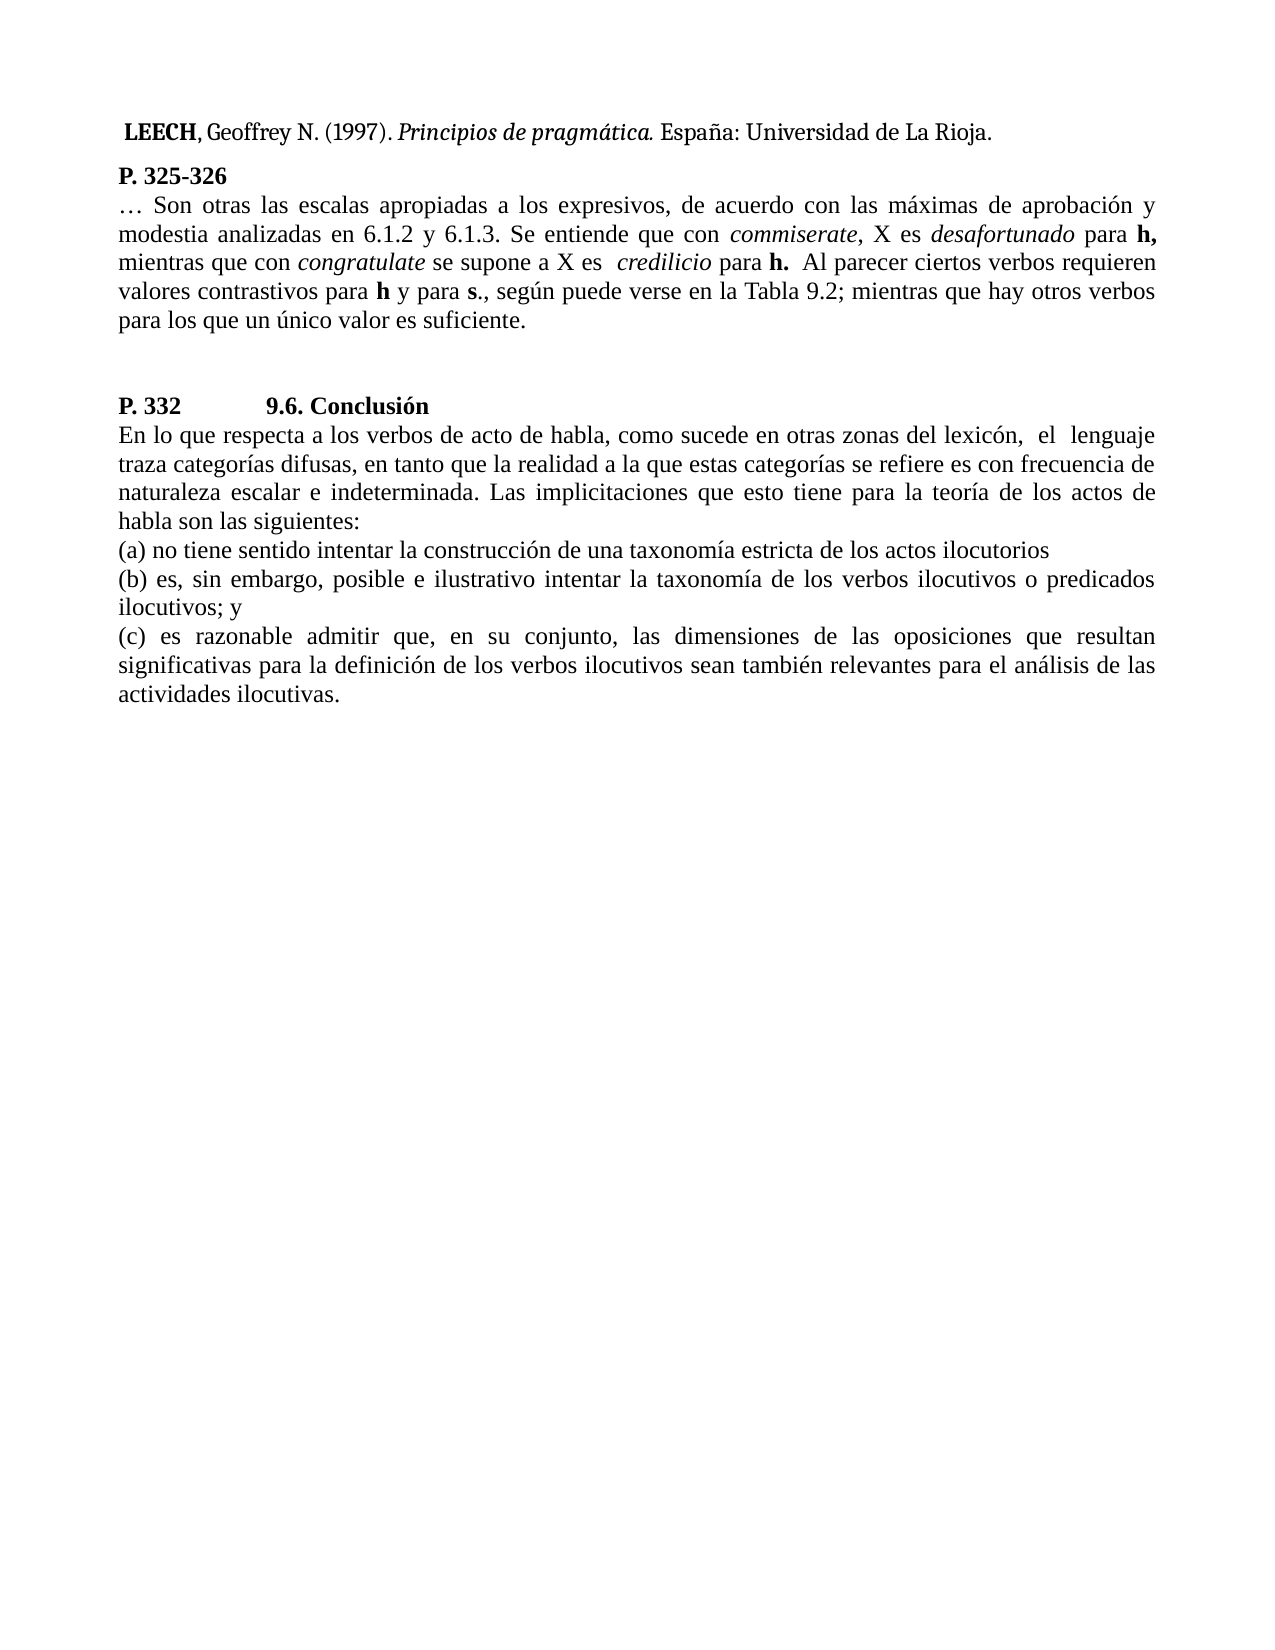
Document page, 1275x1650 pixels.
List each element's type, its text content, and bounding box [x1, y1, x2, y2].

text P. 325-326 [118, 161, 1157, 190]
text (b) es, sin embargo, posible e ilustrativo intentar la taxonomía de los verbos ilocutivos o predicados ilocutivos; y [118, 564, 1157, 621]
text En lo que respecta a los verbos de acto de habla, como sucede en otras zonas del lexicón, el lenguaje traza categorías difusas, en tanto que la realidad a la que estas categorías se refiere es con frecuencia de naturaleza escalar e indeterminada. Las implicitaciones que esto tiene para la teoría de los actos de habla son las siguientes: [118, 420, 1157, 535]
text (c) es razonable admitir que, en su conjunto, las dimensiones de las oposiciones que resultan significativas para la definición de los verbos ilocutivos sean también relevantes para el análisis de las actividades ilocutivas. [118, 621, 1157, 707]
text LEECH, Geoffrey N. (1997). Principios de pragmática. España: Universidad de La Rioja. [124, 118, 1157, 147]
text (a) no tiene sentido intentar la construcción de una taxonomía estricta de los actos ilocutorios [118, 535, 1157, 564]
text … Son otras las escalas apropiadas a los expresivos, de acuerdo con las máximas de aprobación y modestia analizadas en 6.1.2 y 6.1.3. Se entiende que con commiserate, X es desafortunado para h, mientras que con congratulate se supone a X es credilicio para h. Al parecer ciertos verbos requieren valores contrastivos para h y para s., según puede verse en la Tabla 9.2; mientras que hay otros verbos para los que un único valor es suficiente. [118, 190, 1157, 334]
text P. 332 9.6. Conclusión [118, 391, 1157, 420]
